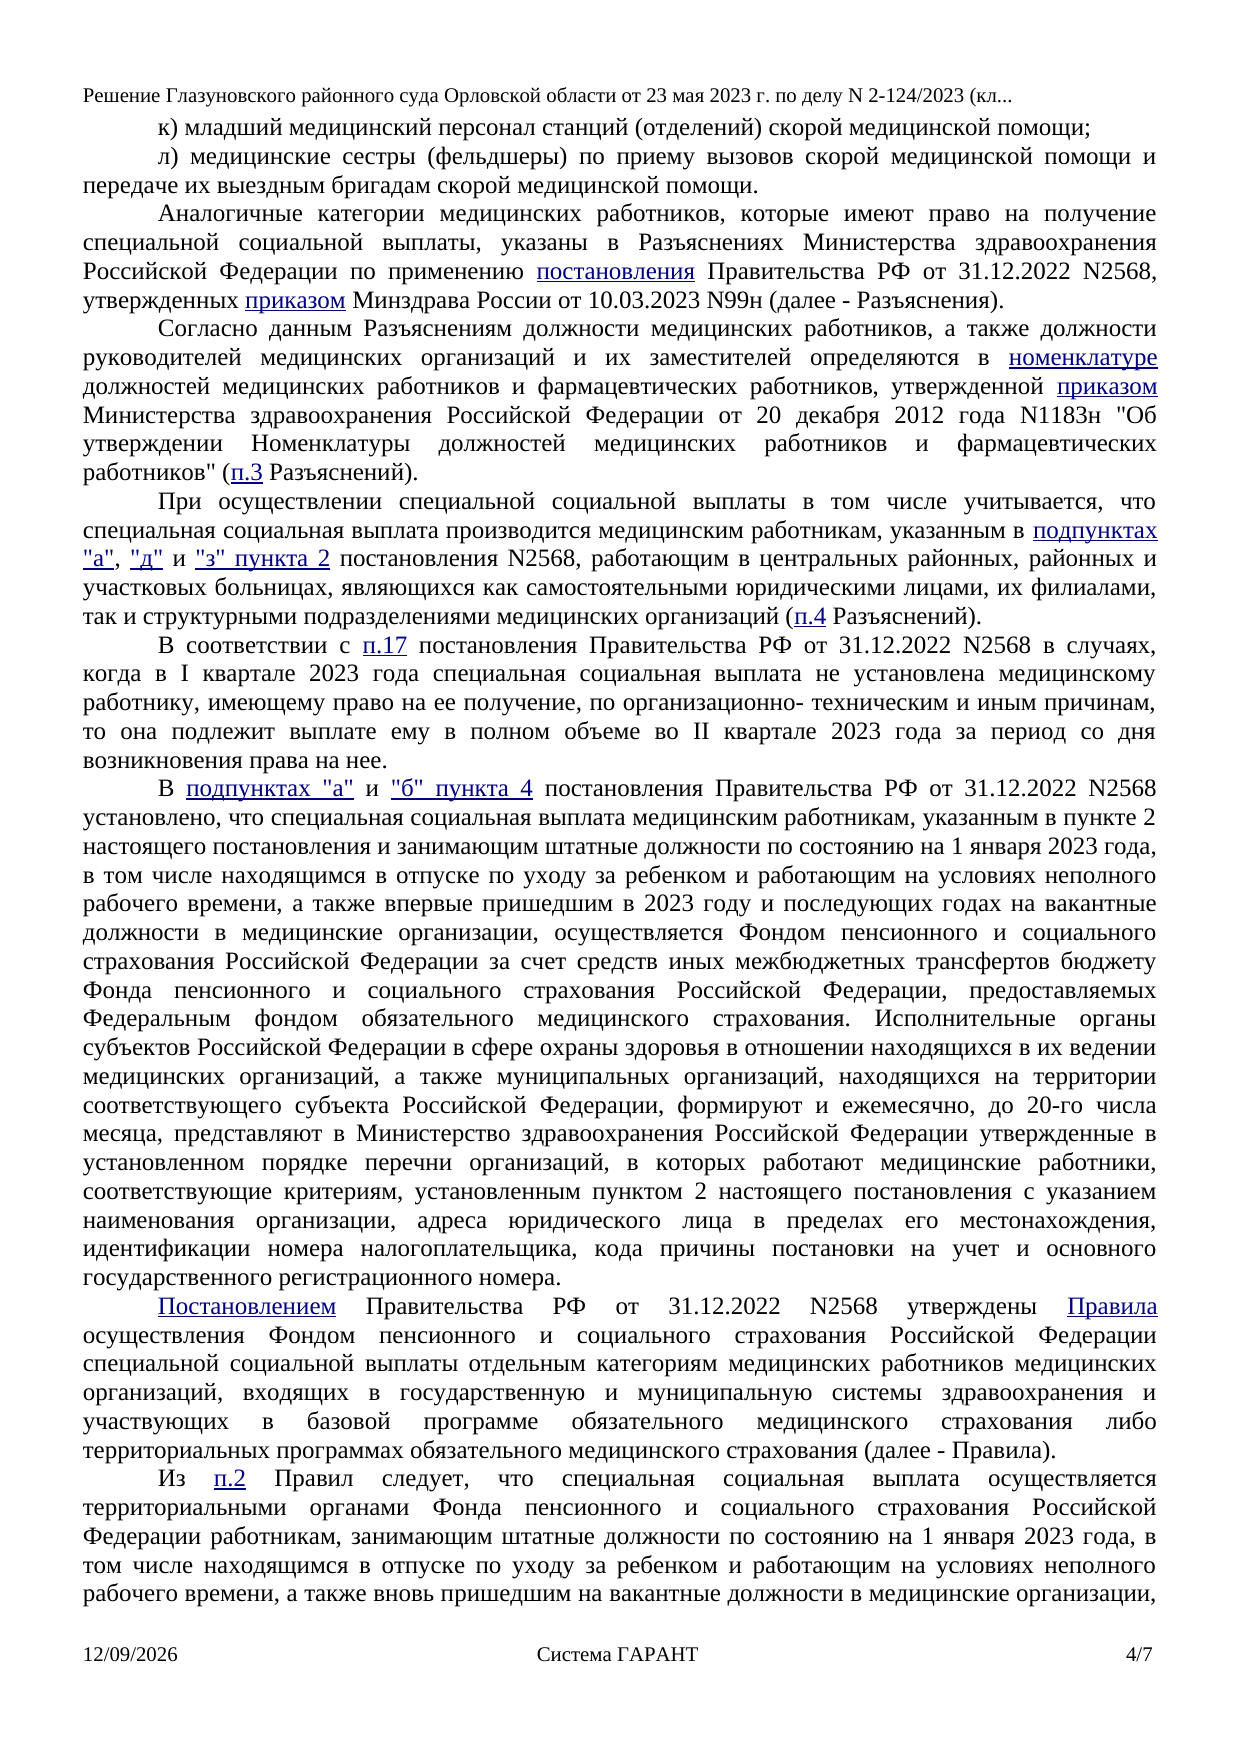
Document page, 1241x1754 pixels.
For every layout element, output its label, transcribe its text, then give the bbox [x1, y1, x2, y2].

text При осуществлении специальной социальной выплаты в том числе учитывается, что специальная социальная выплата производится медицинским работникам, указанным в подпунктах "а", "д" и "з" пункта 2 постановления N2568, работающим в центральных районных, районных и участковых больницах, являющихся как самостоятельными юридическими лицами, их филиалами, так и структурными подразделениями медицинских организаций (п.4 Разъяснений). [83, 486, 1157, 630]
text к) младший медицинский персонал станций (отделений) скорой медицинской помощи; [83, 112, 1157, 141]
text Аналогичные категории медицинских работников, которые имеют право на получение специальной социальной выплаты, указаны в Разъяснениях Министерства здравоохранения Российской Федерации по применению постановления Правительства РФ от 31.12.2022 N2568, утвержденных приказом Минздрава России от 10.03.2023 N99н (далее - Разъяснения). [83, 198, 1157, 313]
text Из п.2 Правил следует, что специальная социальная выплата осуществляется территориальными органами Фонда пенсионного и социального страхования Российской Федерации работникам, занимающим штатные должности по состоянию на 1 января 2023 года, в том числе находящимся в отпуске по уходу за ребенком и работающим на условиях неполного рабочего времени, а также вновь пришедшим на вакантные должности в медицинские организации, [83, 1463, 1157, 1607]
text Постановлением Правительства РФ от 31.12.2022 N2568 утверждены Правила осуществления Фондом пенсионного и социального страхования Российской Федерации специальной социальной выплаты отдельным категориям медицинских работников медицинских организаций, входящих в государственную и муниципальную системы здравоохранения и участвующих в базовой программе обязательного медицинского страхования либо территориальных программах обязательного медицинского страхования (далее - Правила). [83, 1291, 1157, 1463]
text В подпунктах "а" и "б" пункта 4 постановления Правительства РФ от 31.12.2022 N2568 установлено, что специальная социальная выплата медицинским работникам, указанным в пункте 2 настоящего постановления и занимающим штатные должности по состоянию на 1 января 2023 года, в том числе находящимся в отпуске по уходу за ребенком и работающим на условиях неполного рабочего времени, а также впервые пришедшим в 2023 году и последующих годах на вакантные должности в медицинские организации, осуществляется Фондом пенсионного и социального страхования Российской Федерации за счет средств иных межбюджетных трансфертов бюджету Фонда пенсионного и социального страхования Российской Федерации, предоставляемых Федеральным фондом обязательного медицинского страхования. Исполнительные органы субъектов Российской Федерации в сфере охраны здоровья в отношении находящихся в их ведении медицинских организаций, а также муниципальных организаций, находящихся на территории соответствующего субъекта Российской Федерации, формируют и ежемесячно, до 20-го числа месяца, представляют в Министерство здравоохранения Российской Федерации утвержденные в установленном порядке перечни организаций, в которых работают медицинские работники, соответствующие критериям, установленным пунктом 2 настоящего постановления с указанием наименования организации, адреса юридического лица в пределах его местонахождения, идентификации номера налогоплательщика, кода причины постановки на учет и основного государственного регистрационного номера. [83, 773, 1157, 1291]
text В соответствии с п.17 постановления Правительства РФ от 31.12.2022 N2568 в случаях, когда в I квартале 2023 года специальная социальная выплата не установлена медицинскому работнику, имеющему право на ее получение, по организационно- техническим и иным причинам, то она подлежит выплате ему в полном объеме во II квартале 2023 года за период со дня возникновения права на нее. [83, 630, 1157, 773]
text л) медицинские сестры (фельдшеры) по приему вызовов скорой медицинской помощи и передаче их выездным бригадам скорой медицинской помощи. [83, 141, 1157, 198]
text Согласно данным Разъяснениям должности медицинских работников, а также должности руководителей медицинских организаций и их заместителей определяются в номенклатуре должностей медицинских работников и фармацевтических работников, утвержденной приказом Министерства здравоохранения Российской Федерации от 20 декабря 2012 года N1183н "Об утверждении Номенклатуры должностей медицинских работников и фармацевтических работников" (п.3 Разъяснений). [83, 313, 1157, 486]
